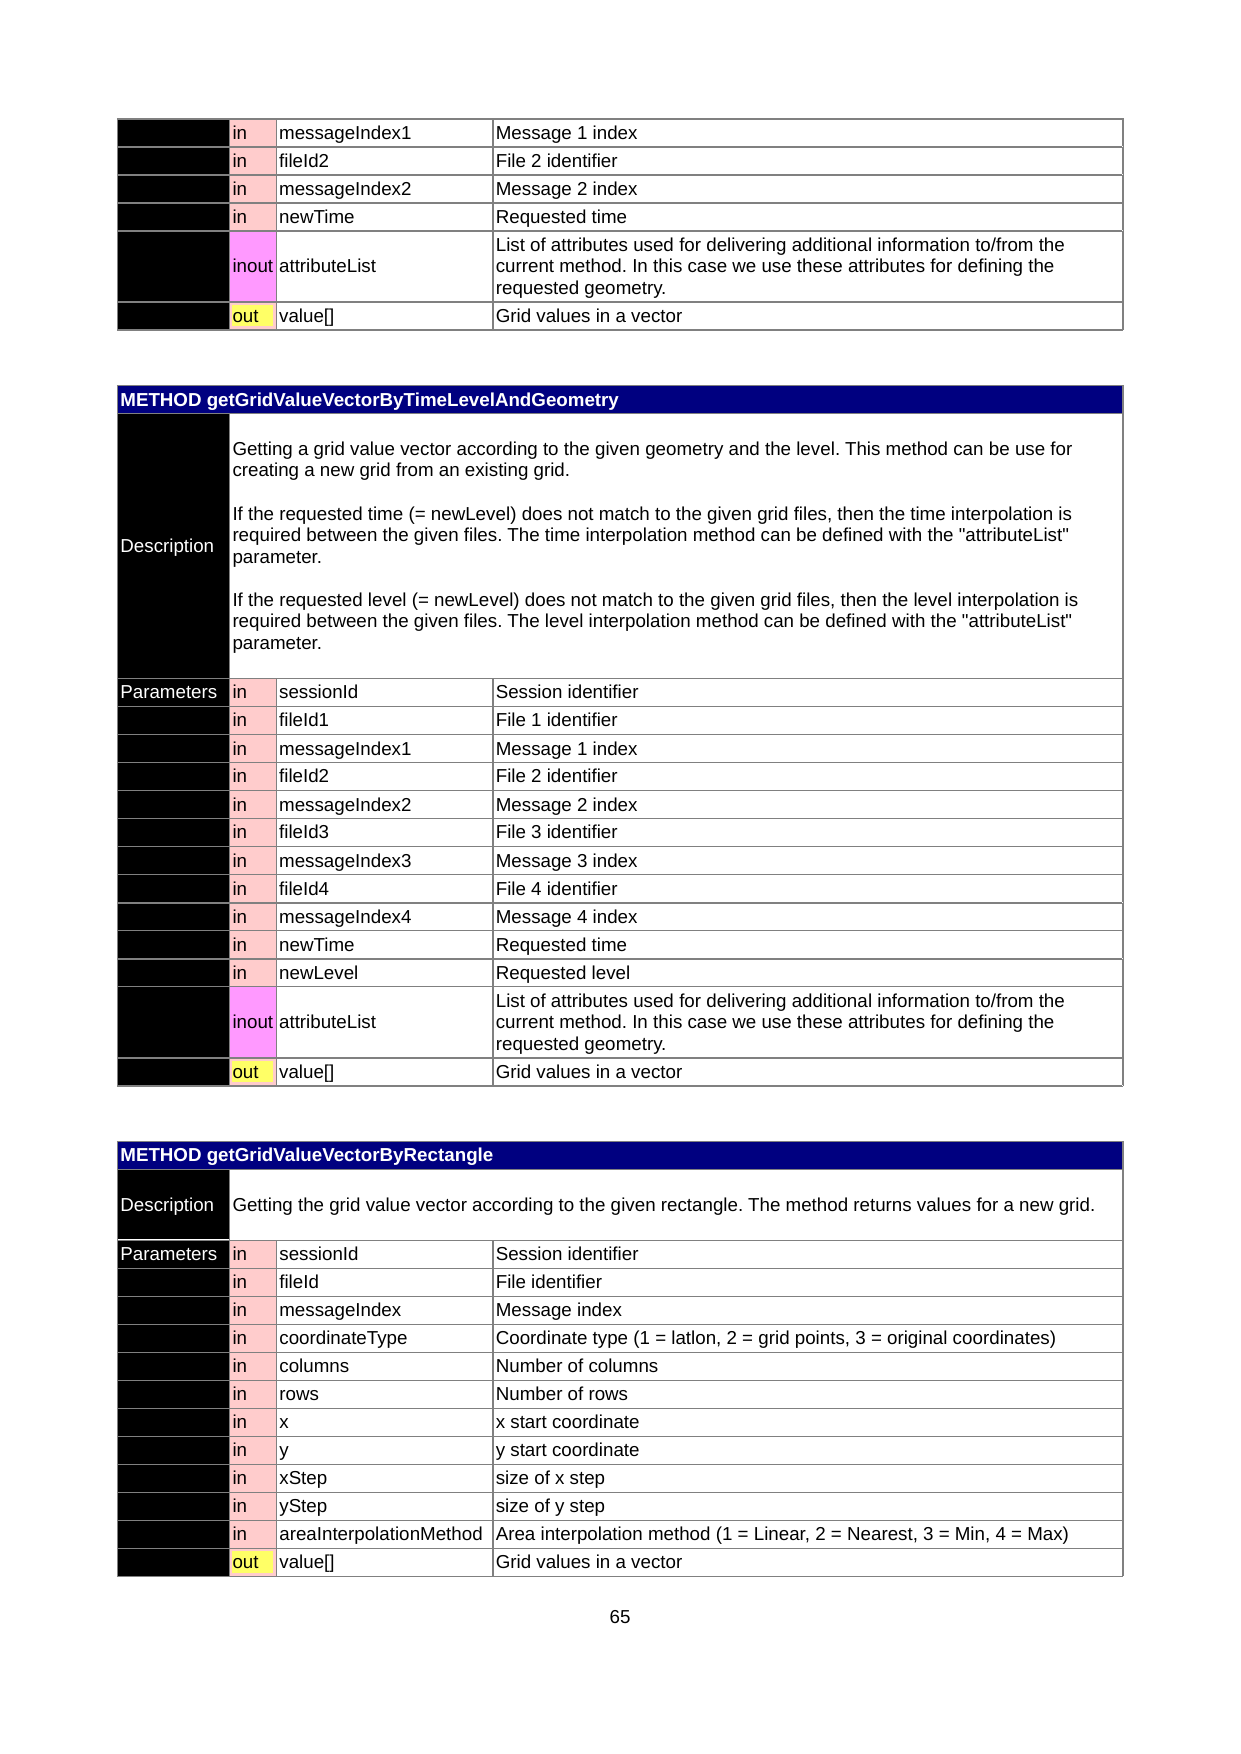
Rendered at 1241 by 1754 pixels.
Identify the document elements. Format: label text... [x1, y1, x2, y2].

table_cell in [230, 148, 276, 174]
table_cell Message 2 index [494, 176, 1122, 202]
table_cell x start coordinate [494, 1409, 1122, 1436]
table_cell Coordinate type (1 = latlon, 2 = grid points, 3 = original coordinates) [494, 1325, 1122, 1352]
table_cell Message 2 index [494, 791, 1122, 818]
table_cell fileId2 [277, 763, 492, 790]
table_cell [118, 1269, 229, 1296]
table_cell [118, 1521, 229, 1548]
table_header METHOD getGridValueVectorByTimeLevelAndGeometry [118, 386, 1122, 413]
table_cell in [230, 960, 276, 986]
table_cell Getting a grid value vector according to the given geometry and the level. This method can be use for creating a new grid from an existing grid. If the requested time (= newLevel) does not match to the given grid files, then the time interpolation is required between the given files. The time interpolation method can be defined with the "attributeList" parameter. If the requested level (= newLevel) does not match to the given grid files, then the level interpolation is required between the given files. The level interpolation method can be defined with the "attributeList" parameter. [230, 414, 1122, 678]
table_cell [118, 819, 229, 846]
table_cell File 1 identifier [494, 707, 1122, 734]
table_cell List of attributes used for delivering additional information to/from the current method. In this case we use these attributes for defining the requested geometry. [494, 232, 1122, 301]
table_cell attributeList [277, 232, 492, 301]
table_cell x [277, 1409, 492, 1436]
table_cell in [230, 707, 276, 734]
table_cell [118, 763, 229, 790]
table_cell messageIndex [277, 1297, 492, 1324]
table_cell [118, 1059, 229, 1085]
table_cell fileId2 [277, 148, 492, 174]
table_cell [118, 960, 229, 986]
table_cell attributeList [277, 987, 492, 1057]
table_cell in [230, 1521, 276, 1548]
table_cell inout [230, 987, 276, 1057]
table_cell [118, 204, 229, 230]
table_cell [118, 904, 229, 930]
table_cell List of attributes used for delivering additional information to/from the current method. In this case we use these attributes for defining the requested geometry. [494, 987, 1122, 1057]
table_cell in [230, 1381, 276, 1408]
table_cell [118, 1493, 229, 1520]
table_cell File 3 identifier [494, 819, 1122, 846]
table_cell in [230, 1493, 276, 1520]
table_cell messageIndex2 [277, 791, 492, 818]
table_cell y [277, 1437, 492, 1464]
table_cell in [230, 1409, 276, 1436]
table_cell Grid values in a vector [494, 1549, 1122, 1576]
table_cell [118, 1297, 229, 1324]
table_cell [118, 1549, 229, 1576]
table_cell Number of columns [494, 1353, 1122, 1380]
table_cell sessionId [277, 1241, 492, 1268]
table_cell out [230, 1059, 276, 1085]
table_cell [118, 1465, 229, 1492]
table_cell Area interpolation method (1 = Linear, 2 = Nearest, 3 = Min, 4 = Max) [494, 1521, 1122, 1548]
table_cell value[] [277, 1059, 492, 1085]
table_cell Message 1 index [494, 735, 1122, 762]
table_cell [118, 232, 229, 301]
table_cell Description [118, 1170, 229, 1239]
table_cell messageIndex1 [277, 120, 492, 146]
table_cell Getting the grid value vector according to the given rectangle. The method returns values for a new grid. [230, 1170, 1122, 1239]
table_cell messageIndex2 [277, 176, 492, 202]
table_cell Parameters [118, 1241, 229, 1268]
table_cell in [230, 204, 276, 230]
table_cell in [230, 1241, 276, 1268]
table_cell value[] [277, 1549, 492, 1576]
table_cell in [230, 931, 276, 958]
table_cell in [230, 847, 276, 874]
table_cell [118, 148, 229, 174]
table_cell in [230, 819, 276, 846]
table_cell Grid values in a vector [494, 303, 1122, 329]
table_cell [118, 1353, 229, 1380]
table_cell in [230, 679, 276, 706]
table_cell [118, 303, 229, 329]
table_cell [118, 1437, 229, 1464]
table_cell in [230, 875, 276, 902]
table_cell [118, 847, 229, 874]
table_cell in [230, 1437, 276, 1464]
table_cell fileId [277, 1269, 492, 1296]
table_cell Message 3 index [494, 847, 1122, 874]
table_cell File identifier [494, 1269, 1122, 1296]
table_cell messageIndex3 [277, 847, 492, 874]
table_cell in [230, 904, 276, 930]
table_cell out [230, 1549, 276, 1576]
table_cell messageIndex1 [277, 735, 492, 762]
table_cell in [230, 1269, 276, 1296]
table_cell size of y step [494, 1493, 1122, 1520]
table_cell Grid values in a vector [494, 1059, 1122, 1085]
table_cell in [230, 1297, 276, 1324]
table_cell [118, 176, 229, 202]
table_cell size of x step [494, 1465, 1122, 1492]
table_cell [118, 735, 229, 762]
table_cell [118, 707, 229, 734]
table_cell areaInterpolationMethod [277, 1521, 492, 1548]
table_cell in [230, 735, 276, 762]
table_cell Description [118, 414, 229, 678]
table_cell [118, 791, 229, 818]
table_cell Message 1 index [494, 120, 1122, 146]
table_cell columns [277, 1353, 492, 1380]
table_cell coordinateType [277, 1325, 492, 1352]
table_cell Session identifier [494, 679, 1122, 706]
table_cell File 2 identifier [494, 763, 1122, 790]
table_cell value[] [277, 303, 492, 329]
table_cell in [230, 1325, 276, 1352]
table_cell File 2 identifier [494, 148, 1122, 174]
table_cell File 4 identifier [494, 875, 1122, 902]
table_cell [118, 987, 229, 1057]
table_cell newTime [277, 931, 492, 958]
table_cell Message 4 index [494, 904, 1122, 930]
table_cell newTime [277, 204, 492, 230]
table_cell in [230, 176, 276, 202]
table_cell yStep [277, 1493, 492, 1520]
table_cell [118, 1381, 229, 1408]
table_cell Requested time [494, 204, 1122, 230]
table_cell Requested level [494, 960, 1122, 986]
table_cell [118, 1325, 229, 1352]
table_cell out [230, 303, 276, 329]
table_cell sessionId [277, 679, 492, 706]
table_cell in [230, 120, 276, 146]
table_cell [118, 120, 229, 146]
table_cell inout [230, 232, 276, 301]
table_cell Session identifier [494, 1241, 1122, 1268]
table_cell in [230, 1353, 276, 1380]
table_cell rows [277, 1381, 492, 1408]
table_cell in [230, 763, 276, 790]
table_cell in [230, 791, 276, 818]
table_cell newLevel [277, 960, 492, 986]
table_cell fileId4 [277, 875, 492, 902]
table_cell y start coordinate [494, 1437, 1122, 1464]
table_cell fileId3 [277, 819, 492, 846]
table_header METHOD getGridValueVectorByRectangle [118, 1142, 1122, 1169]
table_cell Number of rows [494, 1381, 1122, 1408]
table_cell in [230, 1465, 276, 1492]
table_cell [118, 1409, 229, 1436]
table_cell Requested time [494, 931, 1122, 958]
table_cell [118, 931, 229, 958]
table_cell [118, 875, 229, 902]
table_cell fileId1 [277, 707, 492, 734]
table_cell Parameters [118, 679, 229, 706]
table_cell messageIndex4 [277, 904, 492, 930]
table_cell Message index [494, 1297, 1122, 1324]
table_cell xStep [277, 1465, 492, 1492]
